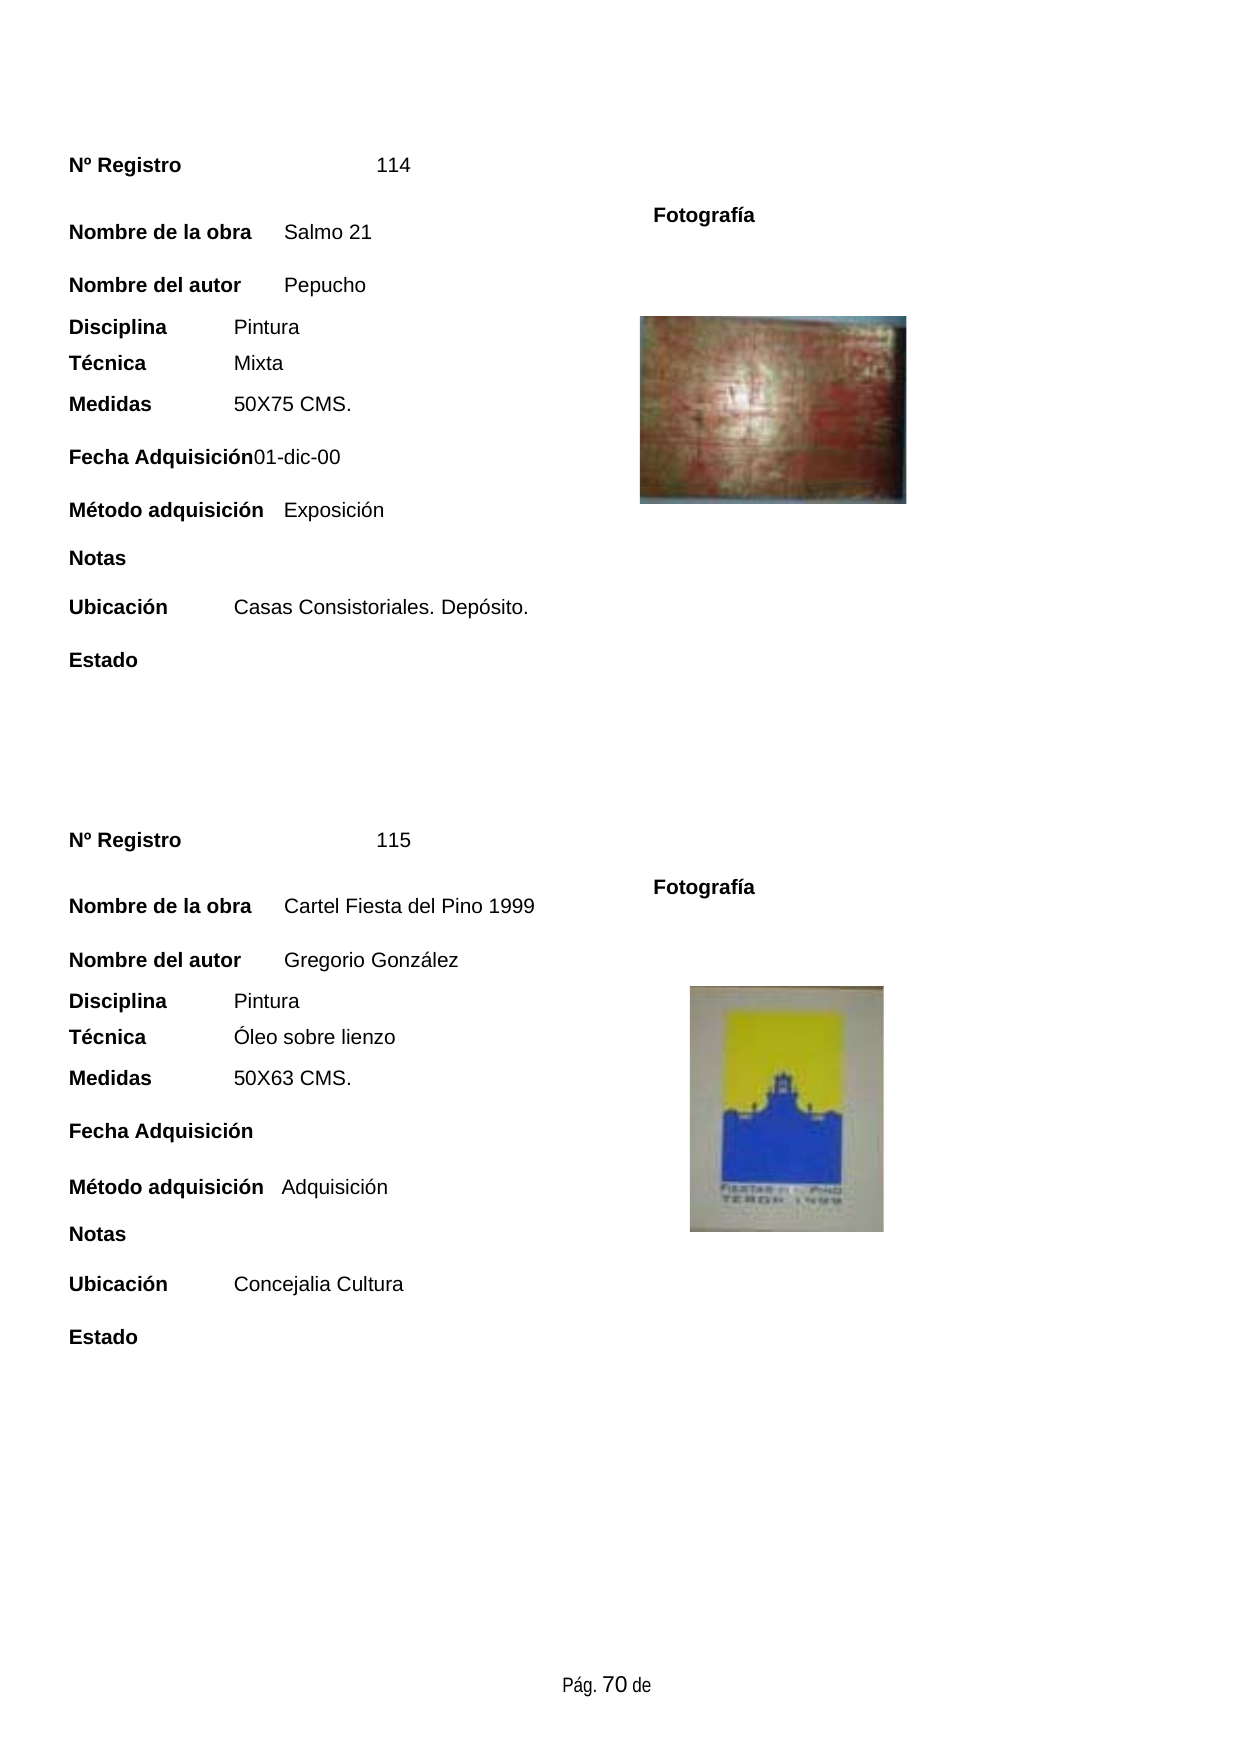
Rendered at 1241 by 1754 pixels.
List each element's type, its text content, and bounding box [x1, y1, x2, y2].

text Nº Registro 114 [68, 153, 536, 177]
text Disciplina Pintura [68, 989, 536, 1013]
text Disciplina Pintura [68, 314, 536, 338]
text Nombre de la obra Salmo 21 [68, 220, 536, 244]
text Notas [68, 1222, 536, 1246]
text Nº Registro 115 [68, 828, 536, 852]
text Método adquisición Adquisición [68, 1175, 536, 1199]
picture [639, 316, 907, 504]
text Medidas 50X75 CMS. Fecha Adquisición01-dic-00 Método adquisición Exposición [68, 392, 385, 521]
text Nombre de la obra Cartel Fiesta del Pino 1999 [68, 894, 536, 918]
text Estado [68, 1324, 536, 1348]
text Fotografía [653, 875, 1065, 899]
text Fotografía [653, 203, 1065, 227]
text Nombre del autor Pepucho [68, 273, 536, 297]
text Medidas 50X63 CMS. [68, 1066, 536, 1090]
text Fecha Adquisición [68, 1119, 536, 1143]
text Técnica Óleo sobre lienzo [68, 1024, 536, 1048]
text Estado [68, 648, 536, 672]
text Ubicación Concejalia Cultura [68, 1272, 536, 1296]
picture [689, 986, 884, 1232]
text Ubicación Casas Consistoriales. Depósito. [68, 595, 536, 619]
text Nombre del autor Gregorio González [68, 948, 536, 972]
text Notas [68, 550, 536, 569]
text Técnica Mixta [68, 350, 536, 374]
